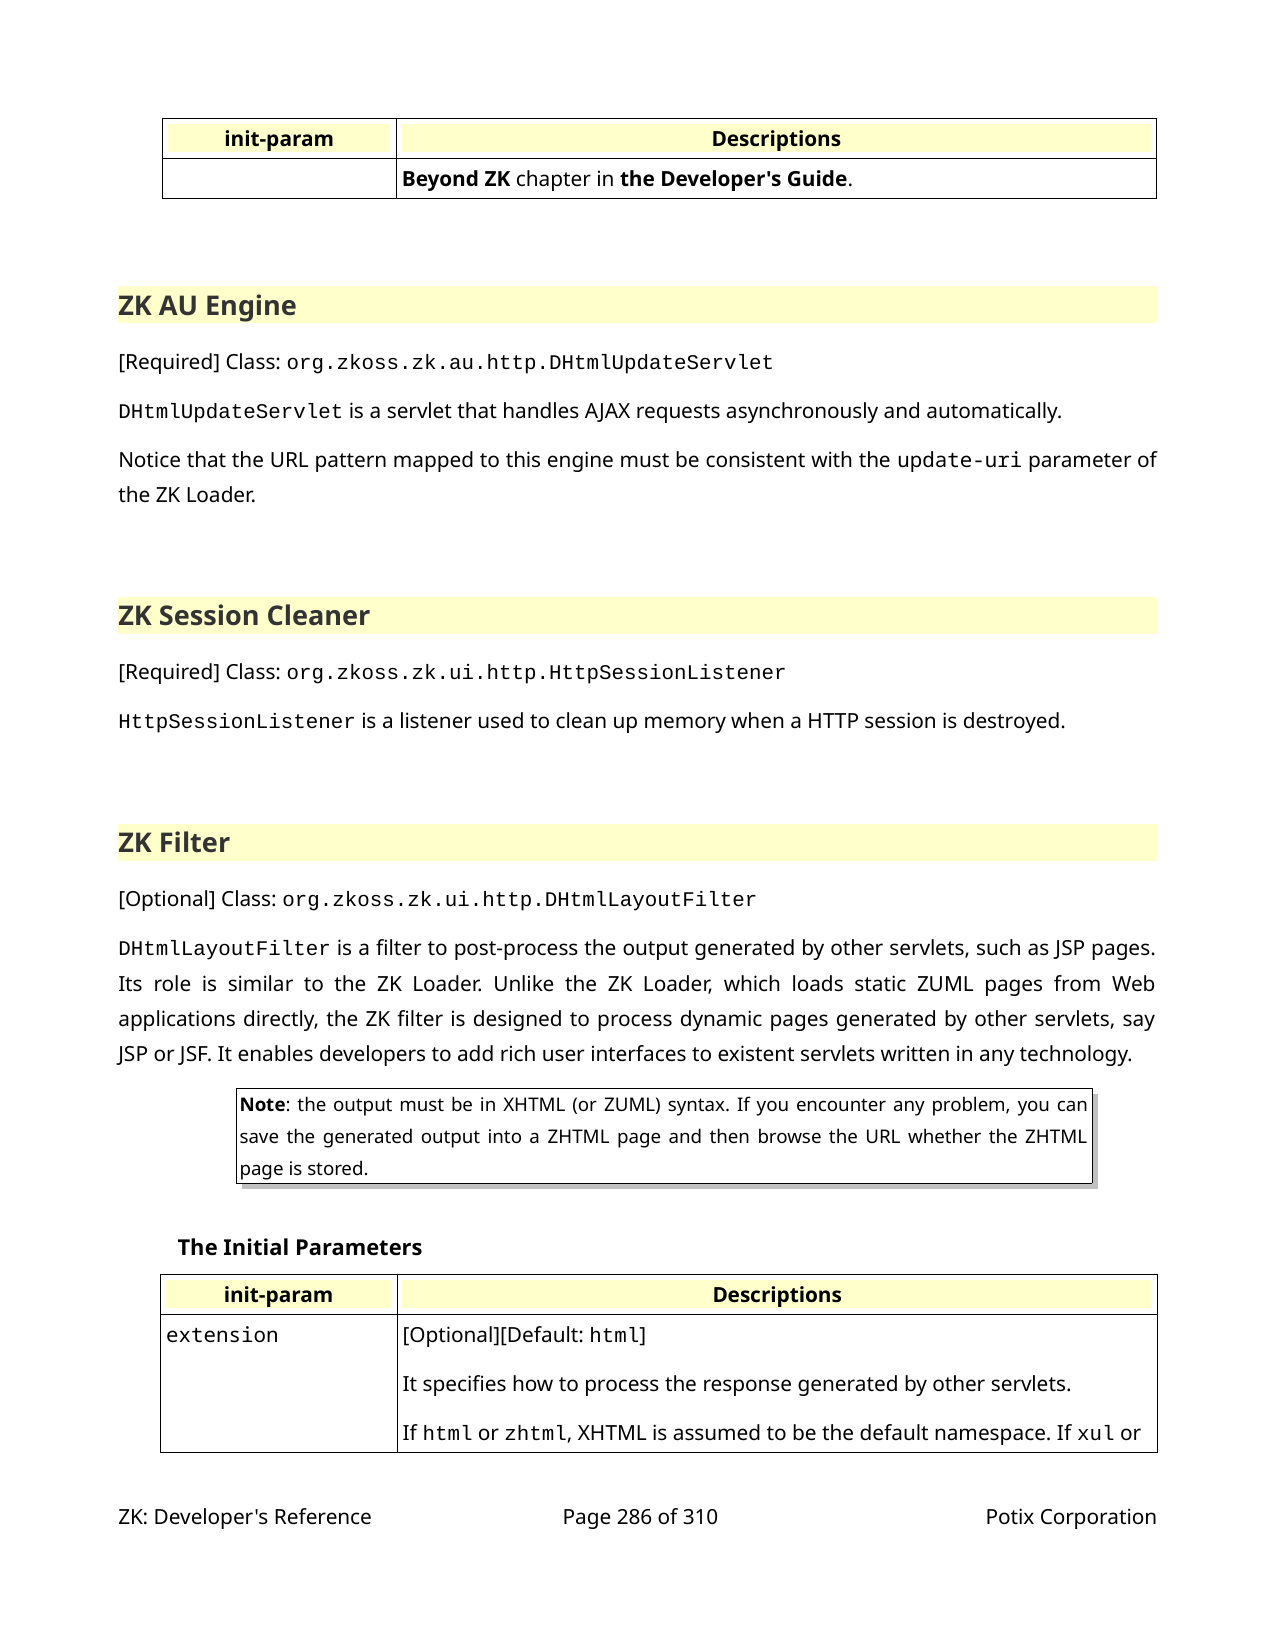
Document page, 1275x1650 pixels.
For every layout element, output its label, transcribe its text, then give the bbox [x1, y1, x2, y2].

table_cell Beyond ZK chapter in the Developer's Guide. [397, 159, 1156, 198]
table_header Descriptions [397, 119, 1156, 158]
subtitle ZK AU Engine [118, 286, 1157, 323]
table_cell [Optional][Default: html] It specifies how to process the response generated by other servlets. If html or zhtml, XHTML is assumed to be the default namespace. If xul or [398, 1315, 1157, 1452]
table_header init-param [161, 1275, 397, 1314]
text DHtmlLayoutFilter is a filter to post-process the output generated by other servlets, such as JSP pages. Its role is similar to the ZK Loader. Unlike the ZK Loader, which loads static ZUML pages from Web applications directly, the ZK filter is designed to process dynamic pages generated by other servlets, say JSP or JSF. It enables developers to add rich user interfaces to existent servlets written in any technology. [118, 933, 1157, 1067]
table_cell [163, 159, 396, 198]
text [Required] Class: org.zkoss.zk.au.http.DHtmlUpdateServlet [118, 347, 1157, 375]
table_header Descriptions [398, 1275, 1157, 1314]
subtitle The Initial Parameters [177, 1232, 1157, 1262]
subtitle ZK Filter [118, 824, 1157, 861]
text Notice that the URL pattern mapped to this engine must be consistent with the update-uri parameter of the ZK Loader. [118, 445, 1157, 508]
text [Required] Class: org.zkoss.zk.ui.http.HttpSessionListener [118, 657, 1157, 686]
text HttpSessionListener is a listener used to clean up memory when a HTTP session is destroyed. [118, 707, 1157, 735]
text Note: the output must be in XHTML (or ZUML) syntax. If you encounter any problem, you can save the generated output into a ZHTML page and then browse the URL whether the ZHTML page is stored. [237, 1089, 1092, 1183]
table_header init-param [163, 119, 396, 158]
text DHtmlUpdateServlet is a servlet that handles AJAX requests asynchronously and automatically. [118, 396, 1157, 424]
subtitle ZK Session Cleaner [118, 597, 1157, 634]
table_cell extension [161, 1315, 397, 1452]
text [Optional] Class: org.zkoss.zk.ui.http.DHtmlLayoutFilter [118, 884, 1157, 913]
